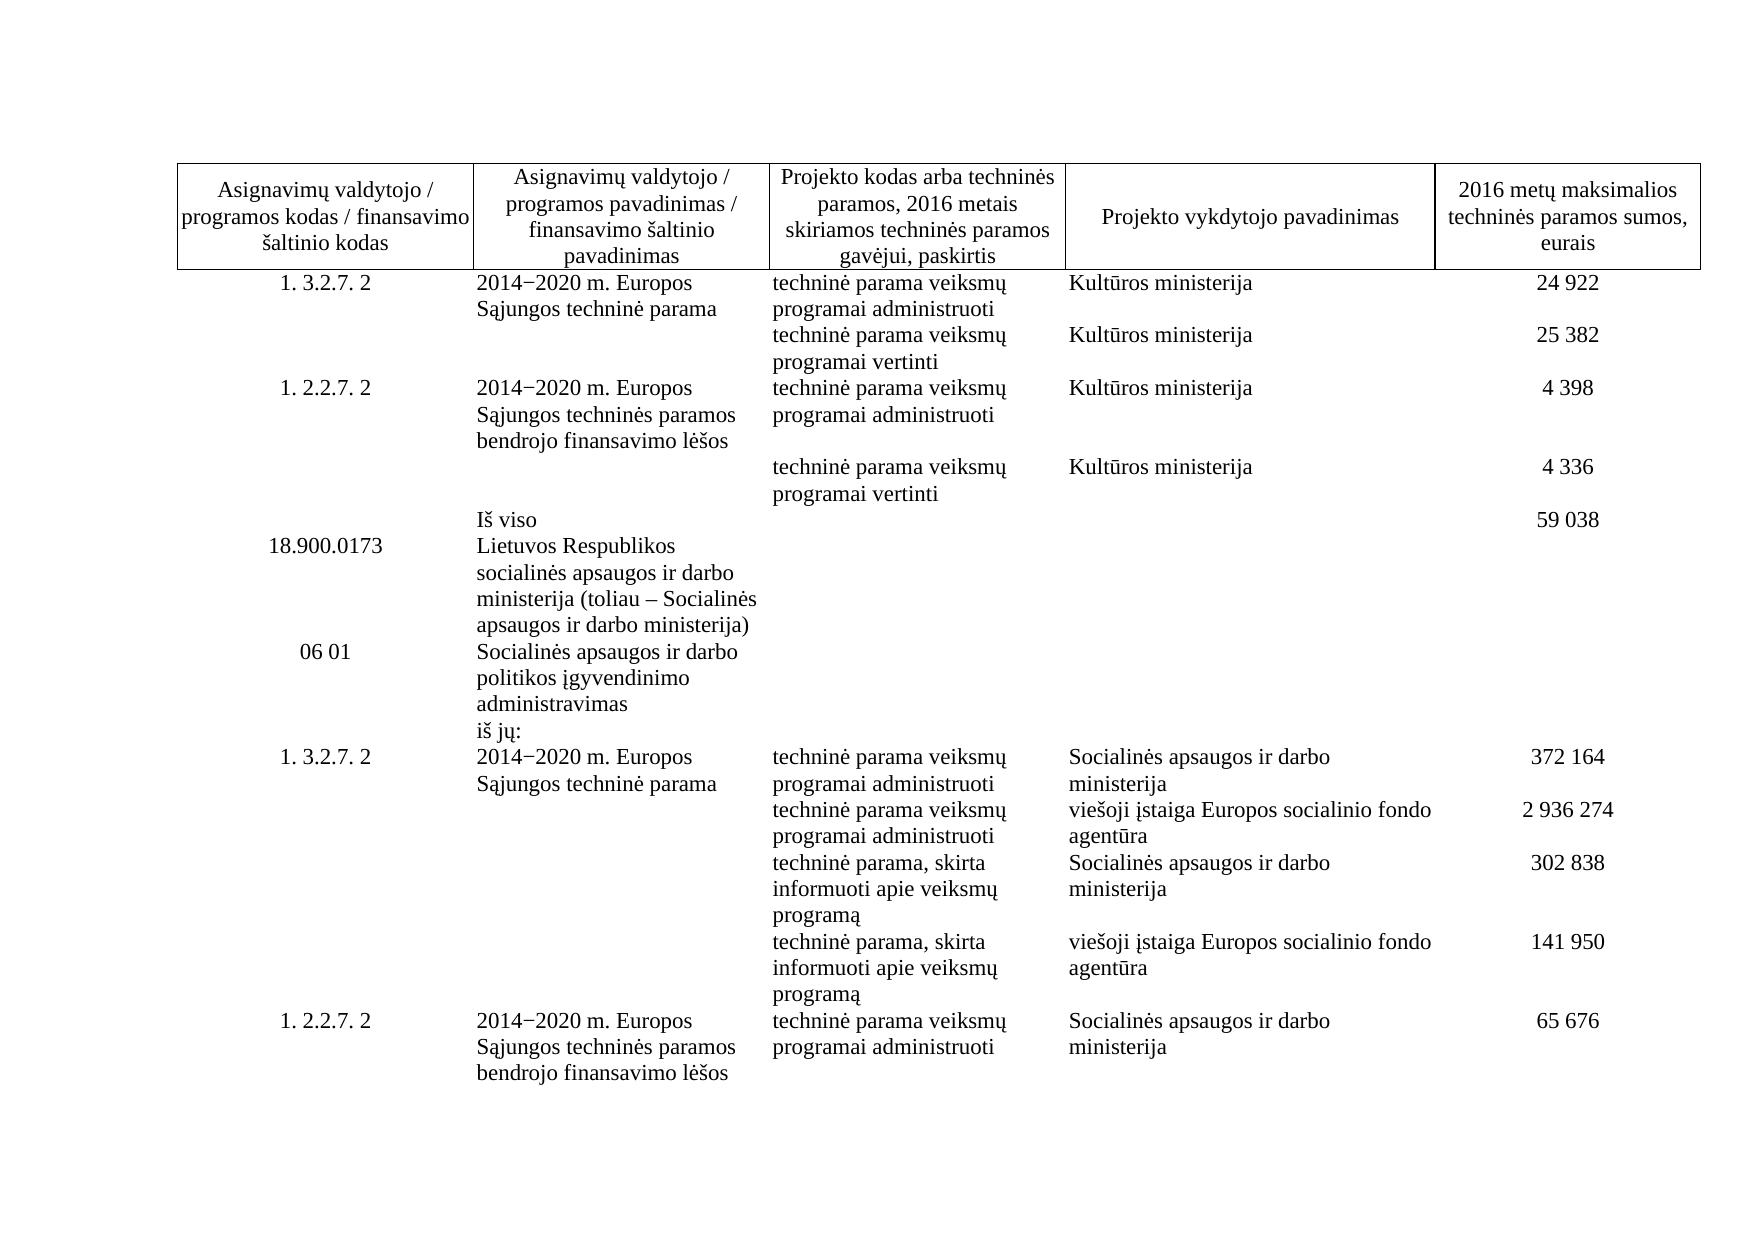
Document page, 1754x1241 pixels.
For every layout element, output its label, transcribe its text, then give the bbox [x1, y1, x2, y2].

table_cell 1. 2.2.7. 2 [177, 374, 473, 453]
table_cell 65 676 [1435, 1007, 1701, 1086]
table_cell [177, 322, 473, 374]
table_cell Iš viso [474, 506, 769, 532]
table_cell [770, 638, 1066, 717]
table_header 2016 metų maksimalios techninės paramos sumos, eurais [1436, 164, 1700, 269]
table_cell 2 936 274 [1435, 796, 1701, 849]
table_header Asignavimų valdytojo / programos pavadinimas / finansavimo šaltinio pavadinimas [474, 164, 769, 269]
table_cell Lietuvos Respublikos socialinės apsaugos ir darbo ministerija (toliau – Socialinės apsaugos ir darbo ministerija) [474, 533, 769, 638]
table_cell [474, 453, 769, 506]
table_cell [474, 928, 769, 1007]
table_cell [1066, 533, 1435, 638]
table_cell 2014−2020 m. Europos Sąjungos techninė parama [474, 743, 769, 796]
table_cell Kultūros ministerija [1066, 453, 1435, 506]
table_cell techninė parama, skirta informuoti apie veiksmų programą [770, 849, 1066, 928]
table_cell [177, 796, 473, 849]
table_cell 302 838 [1435, 849, 1701, 928]
table_cell 06 01 [177, 638, 473, 717]
table_cell 25 382 [1435, 322, 1701, 374]
table_cell [1066, 717, 1435, 743]
table_cell 1. 3.2.7. 2 [177, 743, 473, 796]
table_header Projekto vykdytojo pavadinimas [1066, 164, 1434, 269]
table_cell 372 164 [1435, 743, 1701, 796]
table_cell 2014−2020 m. Europos Sąjungos techninė parama [474, 270, 769, 322]
table_cell [1066, 638, 1435, 717]
table_cell Kultūros ministerija [1066, 322, 1435, 374]
table_cell viešoji įstaiga Europos socialinio fondo agentūra [1066, 928, 1435, 1007]
table_cell techninė parama veiksmų programai administruoti [770, 743, 1066, 796]
table_cell [177, 506, 473, 532]
table_cell [474, 322, 769, 374]
table_cell [474, 796, 769, 849]
table_cell [1435, 533, 1701, 638]
table_cell 2014−2020 m. Europos Sąjungos techninės paramos bendrojo finansavimo lėšos [474, 1007, 769, 1086]
table_cell [1435, 638, 1701, 717]
table_cell [177, 453, 473, 506]
table_cell [770, 506, 1066, 532]
table_cell techninė parama veiksmų programai vertinti [770, 322, 1066, 374]
table_header Asignavimų valdytojo / programos kodas / finansavimo šaltinio kodas [178, 164, 473, 269]
table_cell iš jų: [474, 717, 769, 743]
table_cell Socialinės apsaugos ir darbo politikos įgyvendinimo administravimas [474, 638, 769, 717]
table_cell 4 398 [1435, 374, 1701, 453]
table_cell [474, 849, 769, 928]
table_cell [1066, 506, 1435, 532]
table_cell viešoji įstaiga Europos socialinio fondo agentūra [1066, 796, 1435, 849]
table_cell 59 038 [1435, 506, 1701, 532]
table_cell techninė parama veiksmų programai administruoti [770, 796, 1066, 849]
table_cell techninė parama, skirta informuoti apie veiksmų programą [770, 928, 1066, 1007]
table_cell [770, 717, 1066, 743]
table_header Projekto kodas arba techninės paramos, 2016 metais skiriamos techninės paramos gavėjui, paskirtis [770, 164, 1065, 269]
table_cell techninė parama veiksmų programai administruoti [770, 1007, 1066, 1086]
table_cell Kultūros ministerija [1066, 374, 1435, 453]
table_cell 1. 2.2.7. 2 [177, 1007, 473, 1086]
table_cell techninė parama veiksmų programai administruoti [770, 374, 1066, 453]
table_cell [1435, 717, 1701, 743]
table_cell Kultūros ministerija [1066, 270, 1435, 322]
table_cell [177, 717, 473, 743]
table_cell techninė parama veiksmų programai administruoti [770, 270, 1066, 322]
table_cell [770, 533, 1066, 638]
table_cell techninė parama veiksmų programai vertinti [770, 453, 1066, 506]
table_cell [177, 928, 473, 1007]
table_cell Socialinės apsaugos ir darbo ministerija [1066, 849, 1435, 928]
table_cell 4 336 [1435, 453, 1701, 506]
table_cell Socialinės apsaugos ir darbo ministerija [1066, 1007, 1435, 1086]
table_cell 2014−2020 m. Europos Sąjungos techninės paramos bendrojo finansavimo lėšos [474, 374, 769, 453]
table_cell 141 950 [1435, 928, 1701, 1007]
table_cell 1. 3.2.7. 2 [177, 270, 473, 322]
table_cell 18.900.0173 [177, 533, 473, 638]
table_cell [177, 849, 473, 928]
table_cell 24 922 [1435, 270, 1701, 322]
table_cell Socialinės apsaugos ir darbo ministerija [1066, 743, 1435, 796]
